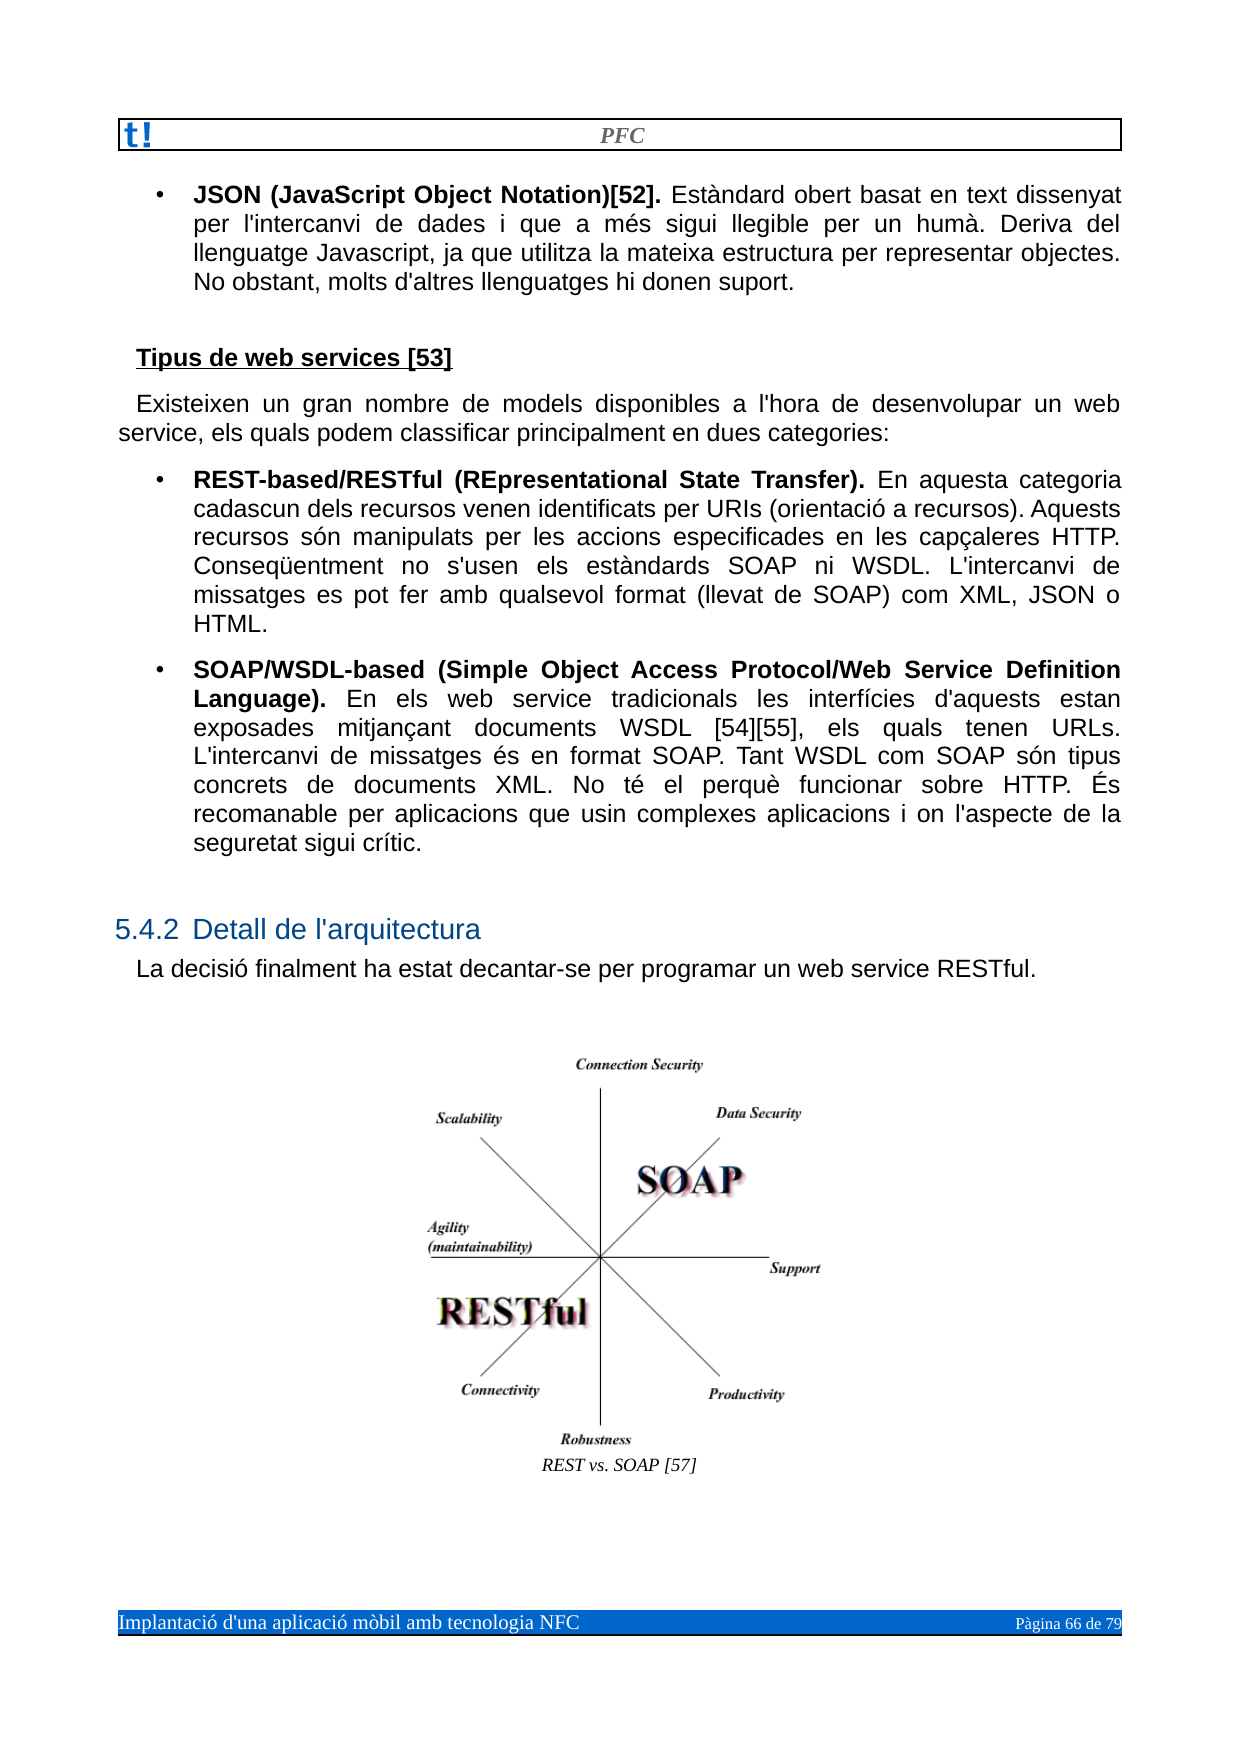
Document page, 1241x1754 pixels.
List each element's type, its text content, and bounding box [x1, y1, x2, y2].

picture [413, 1050, 828, 1454]
list SOAP/WSDL-based (Simple Object Access Protocol/Web Service Definition Language). En els web service tradicionals les interfícies d'aquests estan exposades mitjançant documents WSDL [54][55], els quals tenen URLs. L'intercanvi de missatges és en format SOAP. Tant WSDL com SOAP són tipus concrets de documents XML. No té el perquè funcionar sobre HTTP. És recomanable per aplicacions que usin complexes aplicacions i on l'aspecte de la seguretat sigui crític. [156, 655, 1122, 856]
text Tipus de web services [53] [118, 343, 1122, 372]
picture [123, 121, 151, 148]
text La decisió finalment ha estat decantar-se per programar un web service RESTful. [118, 954, 1122, 983]
list REST-based/RESTful (REpresentational State Transfer). En aquesta categoria cadascun dels recursos venen identificats per URIs (orientació a recursos). Aquests recursos són manipulats per les accions especificades en les capçaleres HTTP. Conseqüentment no s'usen els estàndards SOAP ni WSDL. L'intercanvi de missatges es pot fer amb qualsevol format (llevat de SOAP) com XML, JSON o HTML. [156, 465, 1122, 637]
text REST vs. SOAP [57] [413, 1454, 827, 1476]
subtitle Detall de l'arquitectura [106, 912, 1122, 945]
list JSON (JavaScript Object Notation)[52]. Estàndard obert basat en text dissenyat per l'intercanvi de dades i que a més sigui llegible per un humà. Deriva del llenguatge Javascript, ja que utilitza la mateixa estructura per representar objectes. No obstant, molts d'altres llenguatges hi donen suport. [156, 181, 1122, 296]
text Existeixen un gran nombre de models disponibles a l'hora de desenvolupar un web service, els quals podem classificar principalment en dues categories: [118, 389, 1122, 447]
